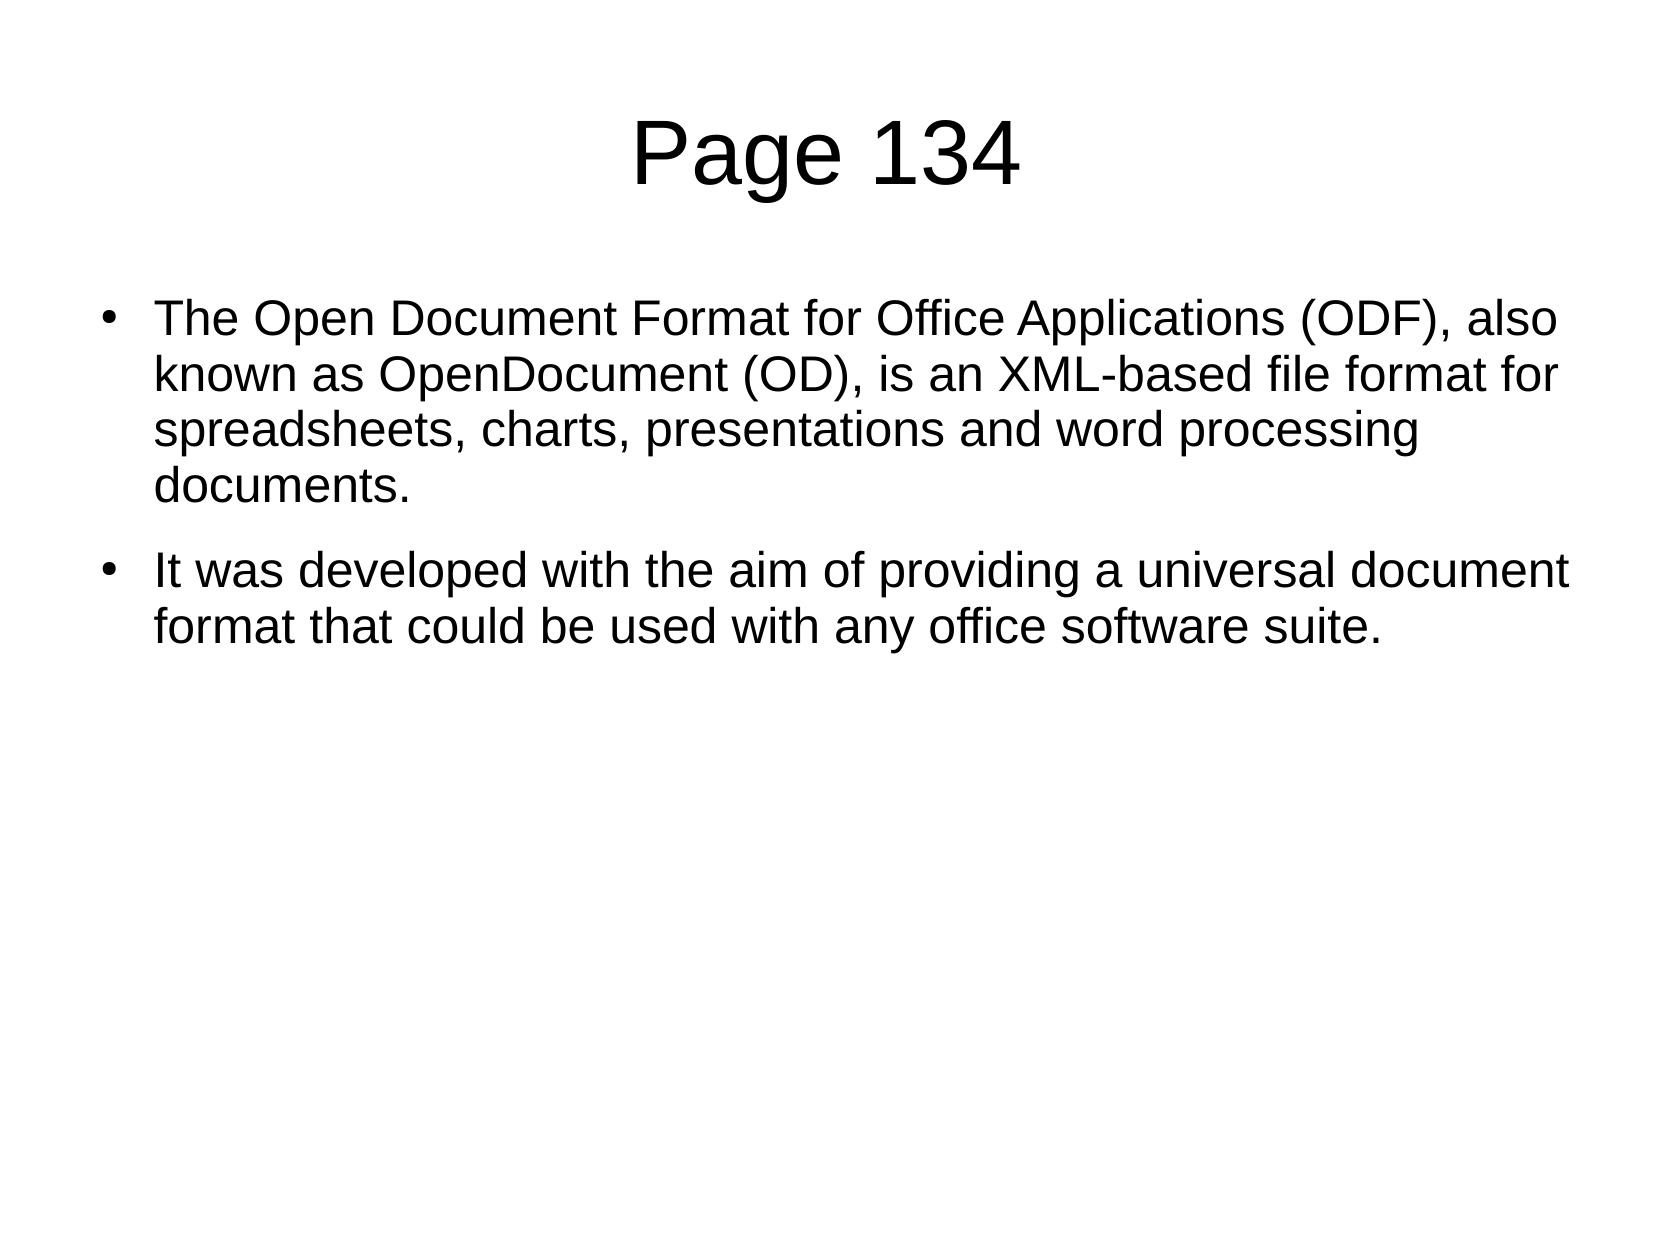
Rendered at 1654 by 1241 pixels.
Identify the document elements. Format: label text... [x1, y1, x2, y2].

list The Open Document Format for Office Applications (ODF), also known as OpenDocument (OD), is an XML-based file format for spreadsheets, charts, presentations and word processing documents. It was developed with the aim of providing a universal document format that could be used with any office software suite. [82, 290, 1571, 1109]
title Page 134 [82, 49, 1571, 257]
